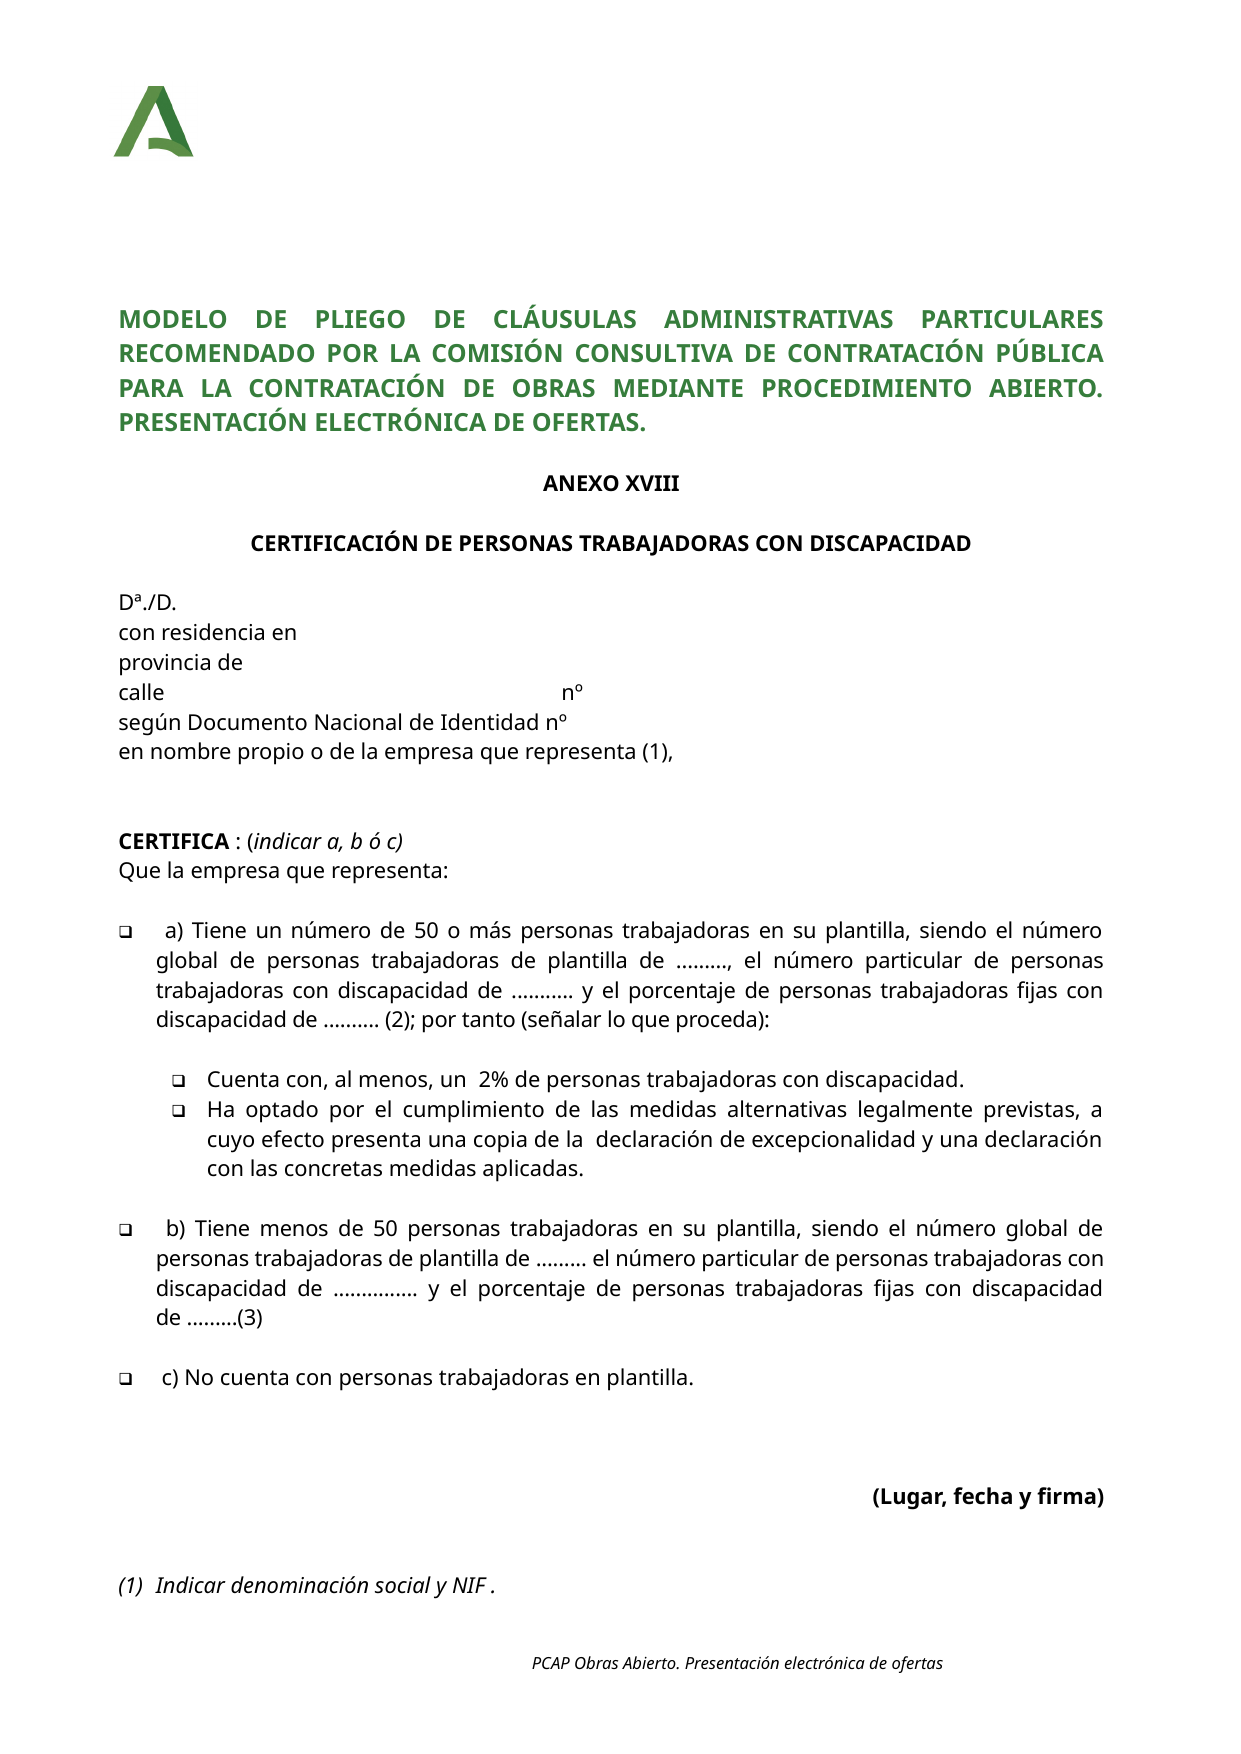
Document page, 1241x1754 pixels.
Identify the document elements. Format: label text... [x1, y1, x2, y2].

picture [109, 81, 198, 161]
text Dª./D. [118, 587, 1104, 617]
text provincia de [118, 647, 1104, 677]
text (Lugar, fecha y firma) [118, 1481, 1104, 1511]
text CERTIFICACIÓN DE PERSONAS TRABAJADORAS CON DISCAPACIDAD [118, 528, 1104, 557]
text MODELO DE PLIEGO DE CLÁUSULAS ADMINISTRATIVAS PARTICULARES RECOMENDADO POR LA COMISIÓN CONSULTIVA DE CONTRATACIÓN PÚBLICA PARA LA CONTRATACIÓN DE OBRAS MEDIANTE PROCEDIMIENTO ABIERTO. PRESENTACIÓN ELECTRÓNICA DE OFERTAS. [118, 302, 1104, 438]
list a) Tiene un número de 50 o más personas trabajadoras en su plantilla, siendo el número global de personas trabajadoras de plantilla de ........., el número particular de personas trabajadoras con discapacidad de ........... y el porcentaje de personas trabajadoras fijas con discapacidad de .......... (2); por tanto (señalar lo que proceda): [118, 915, 1104, 1034]
text Que la empresa que representa: [118, 855, 1104, 885]
text según Documento Nacional de Identidad nº [118, 706, 1104, 736]
text con residencia en [118, 617, 1104, 647]
text CERTIFICA : (indicar a, b ó c) [118, 826, 1104, 855]
text calle nº [118, 677, 1104, 706]
list Ha optado por el cumplimiento de las medidas alternativas legalmente previstas, a cuyo efecto presenta una copia de la declaración de excepcionalidad y una declaración con las concretas medidas aplicadas. [171, 1094, 1104, 1183]
list Cuenta con, al menos, un 2% de personas trabajadoras con discapacidad. [171, 1064, 1104, 1094]
text en nombre propio o de la empresa que representa (1), [118, 736, 1104, 766]
text ANEXO XVIII [118, 468, 1104, 498]
list Indicar denominación social y NIF . [118, 1570, 1104, 1600]
list c) No cuenta con personas trabajadoras en plantilla. [118, 1362, 1104, 1392]
list b) Tiene menos de 50 personas trabajadoras en su plantilla, siendo el número global de personas trabajadoras de plantilla de ......... el número particular de personas trabajadoras con discapacidad de ............... y el porcentaje de personas trabajadoras fijas con discapacidad de .........(3) [118, 1213, 1104, 1332]
